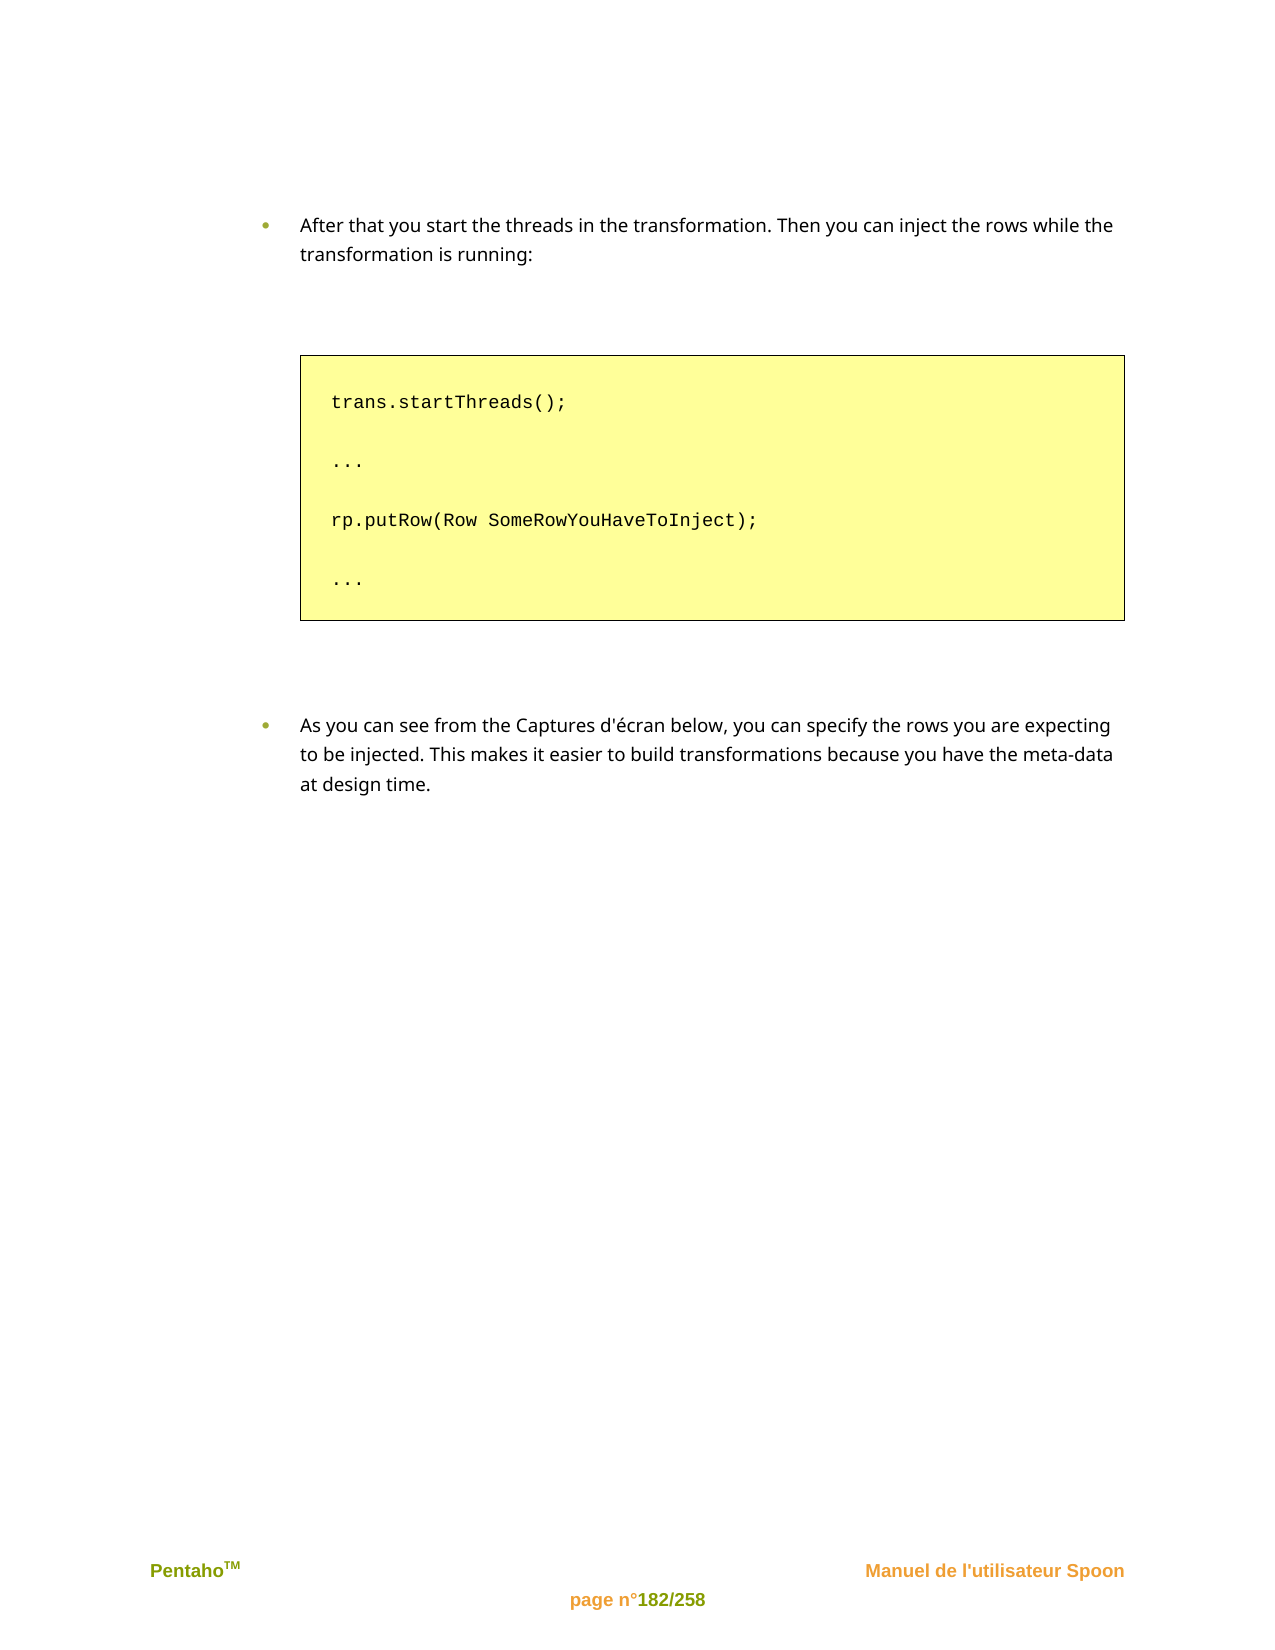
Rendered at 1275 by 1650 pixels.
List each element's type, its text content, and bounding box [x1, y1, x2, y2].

list After that you start the threads in the transformation. Then you can inject the rows while the transformation is running: [262, 209, 1125, 267]
text ... [301, 414, 1124, 472]
text trans.startThreads(); [301, 356, 1124, 414]
text ... [301, 531, 1124, 620]
text rp.putRow(Row SomeRowYouHaveToInject); [301, 472, 1124, 531]
list As you can see from the Captures d'écran below, you can specify the rows you are expecting to be injected. This makes it easier to build transformations because you have the meta-data at design time. [262, 709, 1125, 797]
